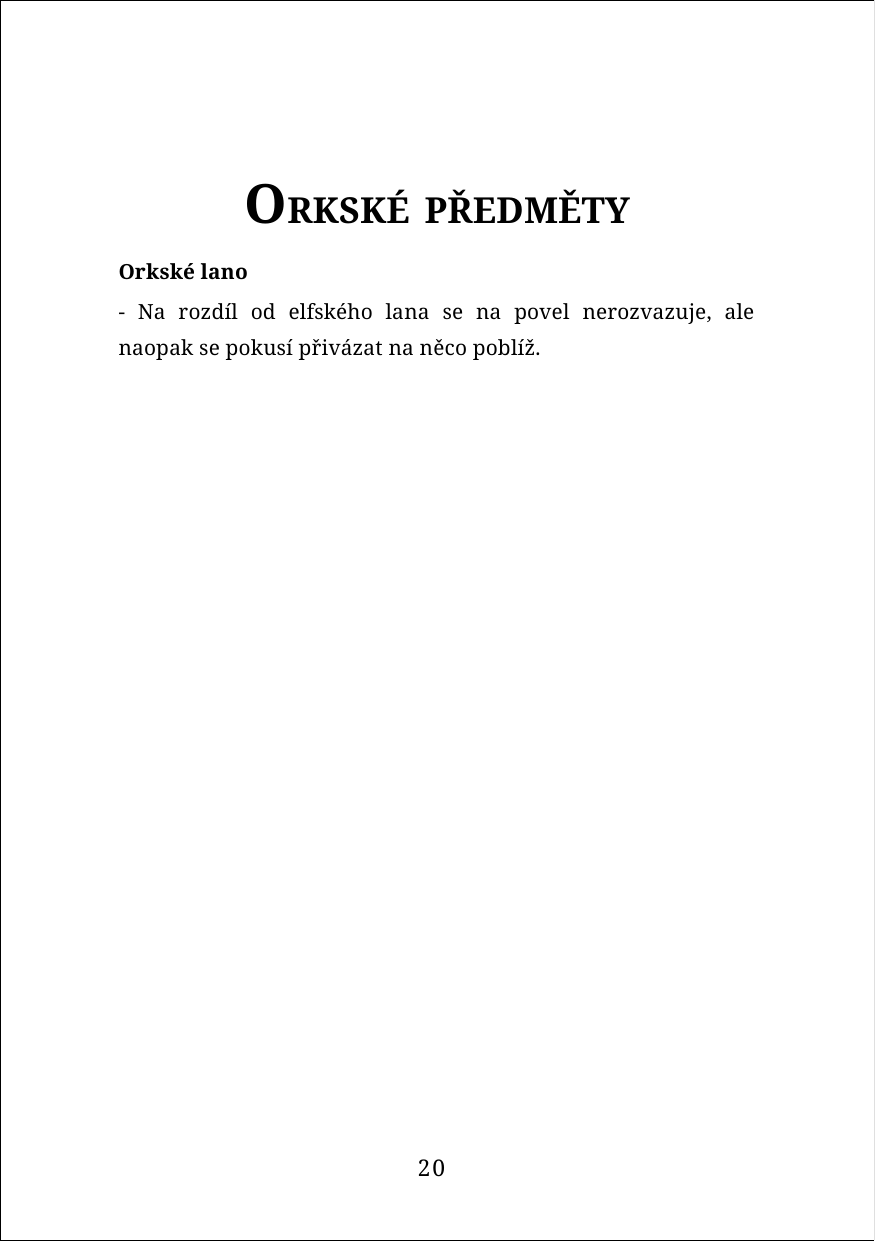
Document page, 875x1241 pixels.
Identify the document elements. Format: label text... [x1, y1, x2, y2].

text - Na rozdíl od elfského lana se na povel nerozvazuje, ale naopak se pokusí přivázat na něco poblíž. [118, 297, 756, 361]
subtitle Orkské lano [118, 257, 756, 285]
subtitle Orkské předměty [118, 166, 756, 239]
